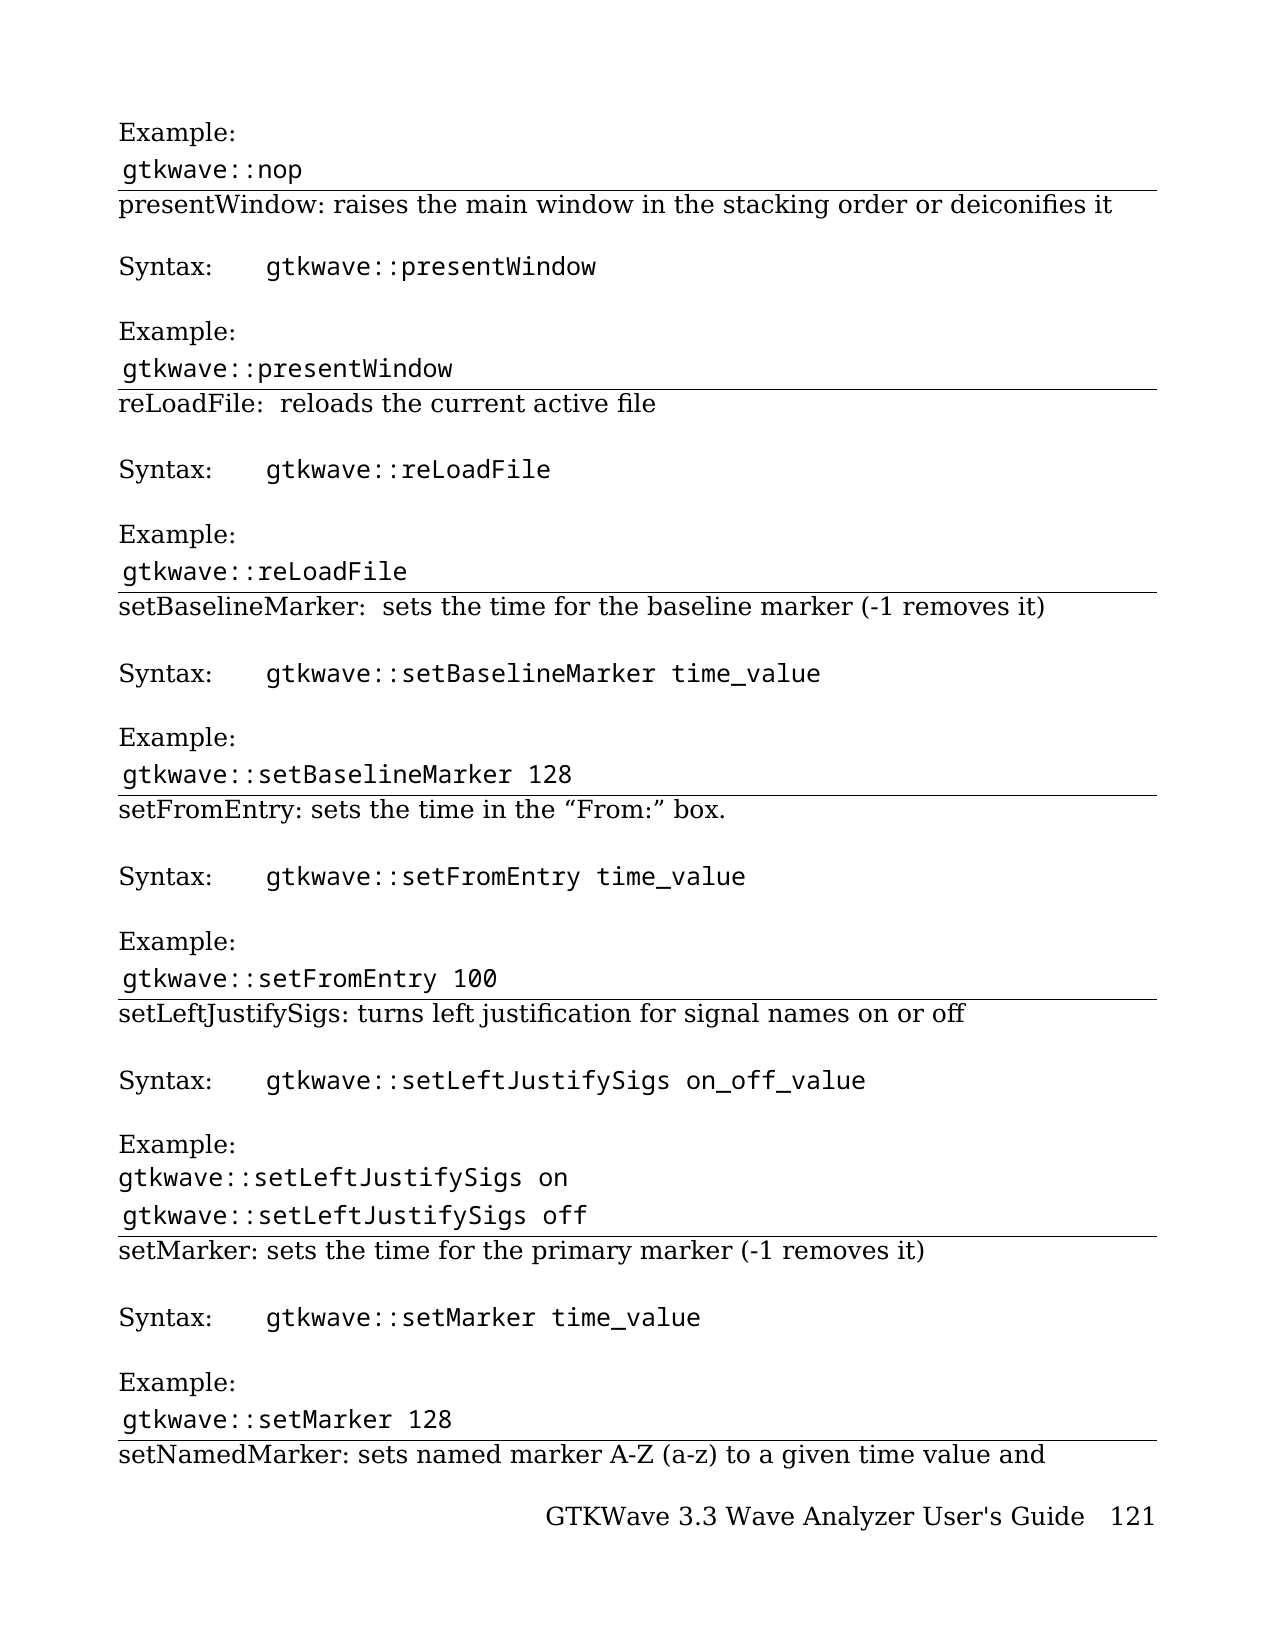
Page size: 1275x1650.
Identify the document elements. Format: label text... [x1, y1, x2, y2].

text setMarker: sets the time for the primary marker (-1 removes it) [118, 1237, 1157, 1266]
text gtkwave::setMarker 128 [118, 1397, 1157, 1440]
text Syntax: gtkwave::setBaselineMarker time_value [118, 655, 1157, 689]
text gtkwave::reLoadFile [118, 549, 1157, 592]
text gtkwave::setLeftJustifySigs off [118, 1194, 1157, 1236]
text Syntax: gtkwave::presentWindow [118, 248, 1157, 283]
text Example: [118, 118, 1157, 147]
text gtkwave::nop [118, 147, 1157, 190]
text setFromEntry: sets the time in the “From:” box. [118, 796, 1157, 825]
text gtkwave::setLeftJustifySigs on [118, 1159, 1157, 1194]
text Syntax: gtkwave::setMarker time_value [118, 1300, 1157, 1334]
text Example: [118, 317, 1157, 346]
text Example: [118, 927, 1157, 956]
text gtkwave::setBaselineMarker 128 [118, 753, 1157, 795]
text gtkwave::presentWindow [118, 346, 1157, 389]
text Example: [118, 1368, 1157, 1397]
text setNamedMarker: sets named marker A-Z (a-z) to a given time value and [118, 1441, 1157, 1469]
text setLeftJustifySigs: turns left justification for signal names on or off [118, 1000, 1157, 1028]
text reLoadFile: reloads the current active file [118, 390, 1157, 418]
text gtkwave::setFromEntry 100 [118, 956, 1157, 999]
text Syntax: gtkwave::reLoadFile [118, 452, 1157, 486]
text Example: [118, 723, 1157, 753]
text Syntax: gtkwave::setFromEntry time_value [118, 859, 1157, 893]
text presentWindow: raises the main window in the stacking order or deiconifies it [118, 191, 1157, 219]
text Syntax: gtkwave::setLeftJustifySigs on_off_value [118, 1062, 1157, 1096]
text Example: [118, 1130, 1157, 1159]
text setBaselineMarker: sets the time for the baseline marker (-1 removes it) [118, 593, 1157, 621]
text Example: [118, 520, 1157, 549]
